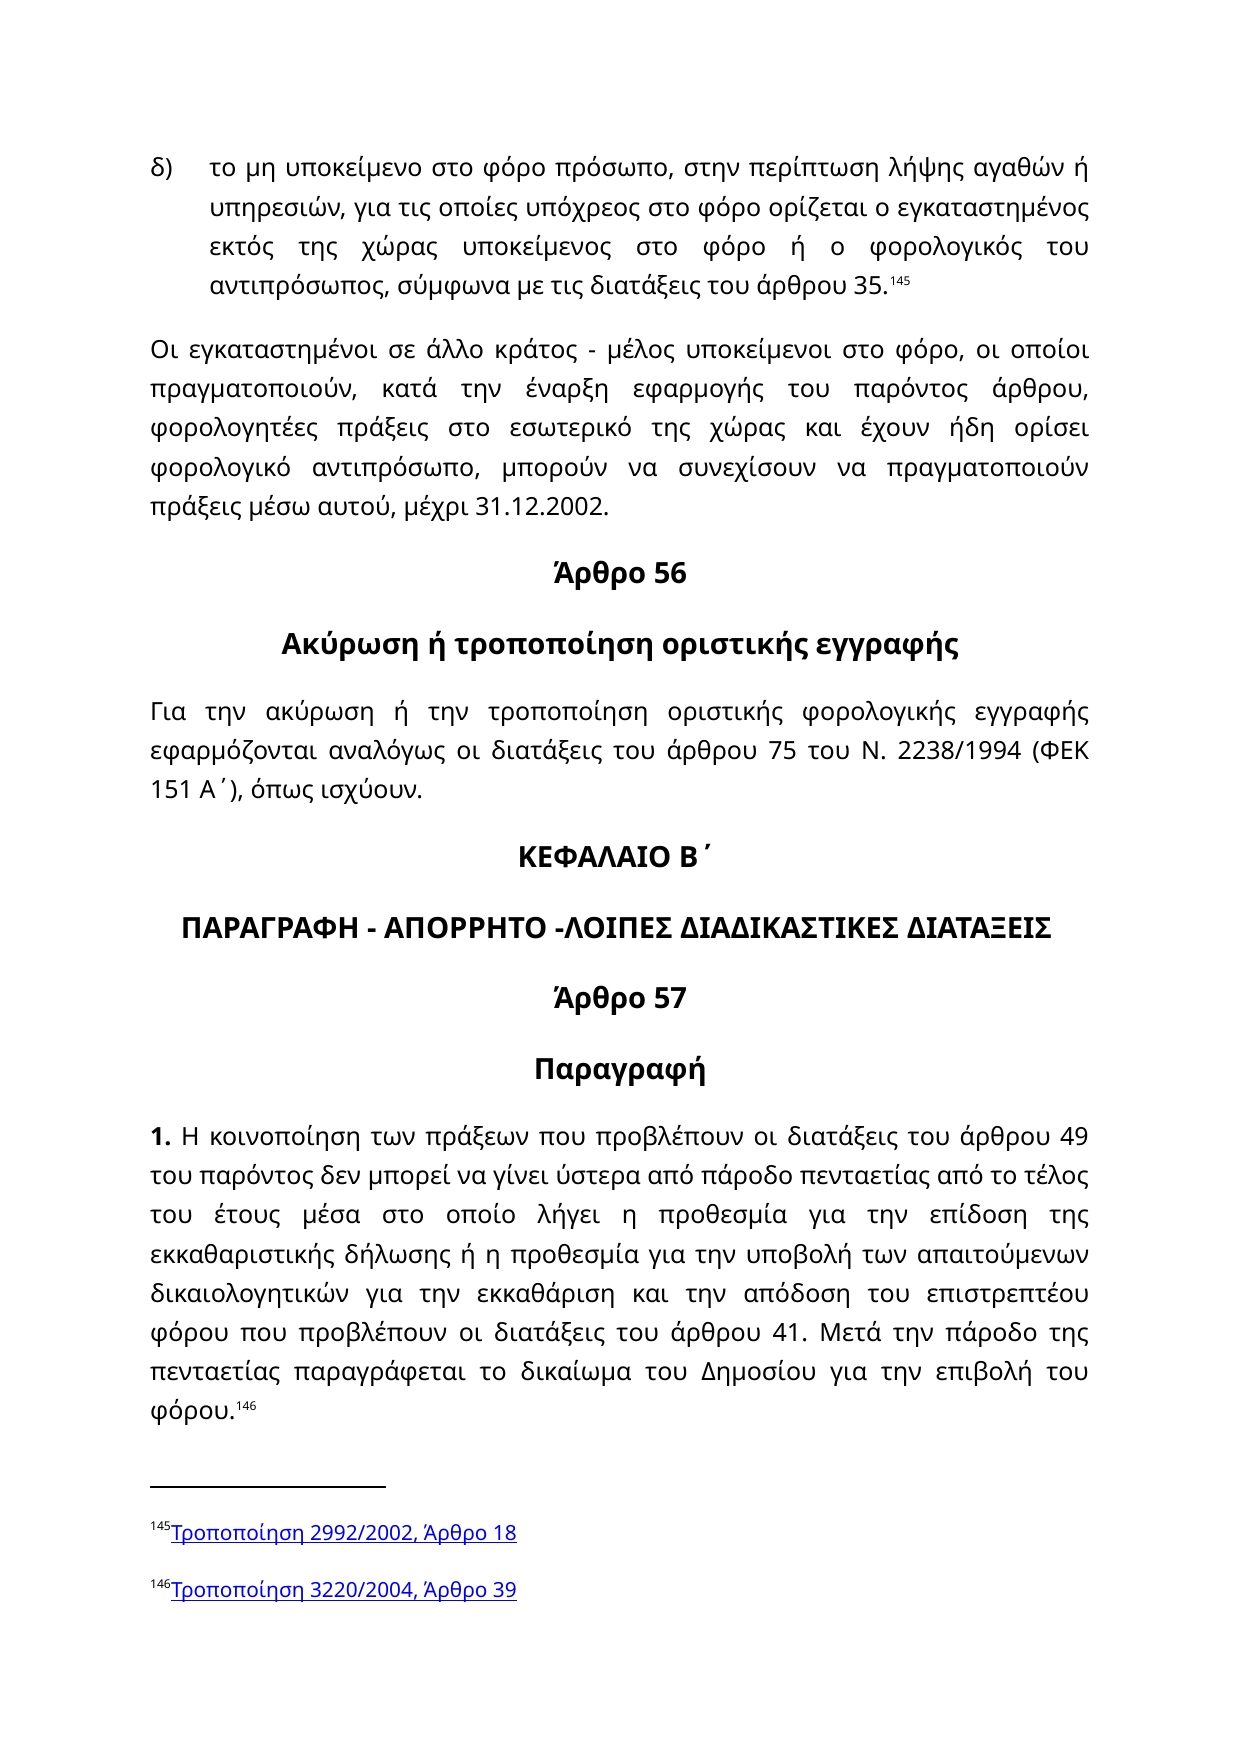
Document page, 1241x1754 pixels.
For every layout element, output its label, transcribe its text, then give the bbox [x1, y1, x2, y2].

subtitle Ακύρωση ή τροποποίηση οριστικής εγγραφής [150, 623, 1090, 663]
text 1. Η κοινοποίηση των πράξεων που προβλέπουν οι διατάξεις του άρθρου 49 του παρόντος δεν μπορεί να γίνει ύστερα από πάροδο πενταετίας από το τέλος του έτους μέσα στο οποίο λήγει η προθεσμία για την επίδοση της εκκαθαριστικής δήλωσης ή η προθεσμία για την υποβολή των απαιτούμενων δικαιολογητικών για την εκκαθάριση και την απόδοση του επιστρεπτέου φόρου που προβλέπουν οι διατάξεις του άρθρου 41. Μετά την πάροδο της πενταετίας παραγράφεται το δικαίωμα του Δημοσίου για την επιβολή του φόρου. [150, 1119, 1090, 1427]
list δ) το μη υποκείμενο στο φόρο πρόσωπο, στην περίπτωση λήψης αγαθών ή υπηρεσιών, για τις οποίες υπόχρεος στο φόρο ορίζεται ο εγκαταστημένος εκτός της χώρας υποκείμενος στο φόρο ή ο φορολογικός του αντιπρόσωπος, σύμφωνα με τις διατάξεις του άρθρου 35. [150, 150, 1090, 302]
subtitle Παραγραφή [150, 1048, 1090, 1088]
text Οι εγκαταστημένοι σε άλλο κράτος - μέλος υποκείμενοι στο φόρο, οι οποίοι πραγματοποιούν, κατά την έναρξη εφαρμογής του παρόντος άρθρου, φορολογητέες πράξεις στο εσωτερικό της χώρας και έχουν ήδη ορίσει φορολογικό αντιπρόσωπο, μπορούν να συνεχίσουν να πραγματοποιούν πράξεις μέσω αυτού, μέχρι 31.12.2002. [150, 332, 1090, 522]
text Τροποποίηση 2992/2002, Άρθρο 18 [150, 1518, 1090, 1546]
text Για την ακύρωση ή την τροποποίηση οριστικής φορολογικής εγγραφής εφαρμόζονται αναλόγως οι διατάξεις του άρθρου 75 του Ν. 2238/1994 (ΦΕΚ 151 Α΄), όπως ισχύουν. [150, 694, 1090, 806]
subtitle ΚΕΦΑΛΑΙΟ Β΄ [150, 836, 1090, 876]
subtitle Άρθρο 56 [150, 552, 1090, 592]
subtitle Άρθρο 57 [150, 977, 1090, 1017]
subtitle ΠΑΡΑΓΡΑΦΗ - ΑΠΟΡΡΗΤΟ -ΛΟΙΠΕΣ ΔΙΑΔΙΚΑΣΤΙΚΕΣ ΔΙΑΤΑΞΕΙΣ [150, 907, 1090, 947]
text Τροποποίηση 3220/2004, Άρθρο 39 [150, 1576, 1090, 1604]
